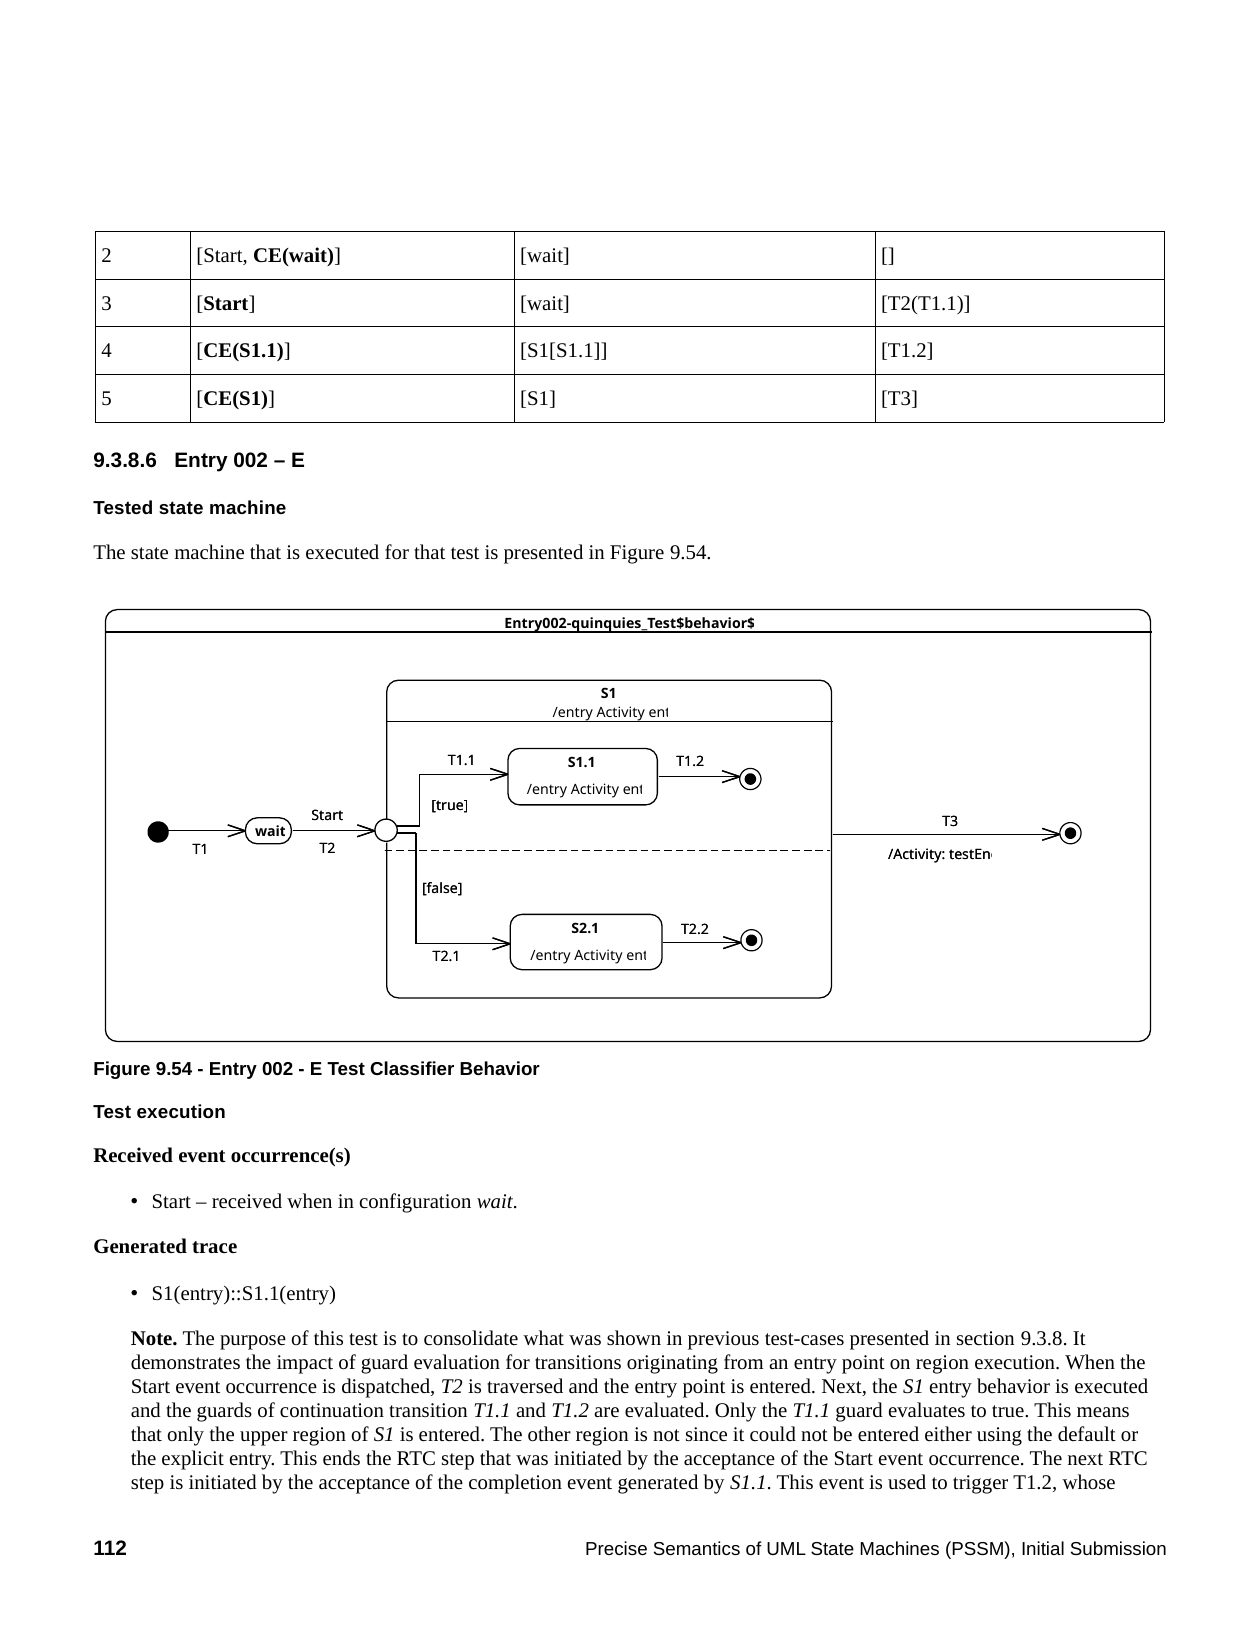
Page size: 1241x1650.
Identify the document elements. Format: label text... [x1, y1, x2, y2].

table_cell [wait] [515, 232, 875, 279]
table_cell [] [876, 232, 1164, 279]
subtitle Test execution [93, 1080, 1164, 1122]
table_cell 5 [96, 375, 190, 422]
text Generated trace [93, 1234, 1164, 1258]
table_cell [T1.2] [876, 327, 1164, 374]
text Note. The purpose of this test is to consolidate what was shown in previous test-cases presented in section 9.3.8. It demonstrates the impact of guard evaluation for transitions originating from an entry point on region execution. When the Start event occurrence is dispatched, T2 is traversed and the entry point is entered. Next, the S1 entry behavior is executed and the guards of continuation transition T1.1 and T1.2 are evaluated. Only the T1.1 guard evaluates to true. This means that only the upper region of S1 is entered. The other region is not since it could not be entered either using the default or the explicit entry. This ends the RTC step that was initiated by the acceptance of the Start event occurrence. The next RTC step is initiated by the acceptance of the completion event generated by S1.1. This event is used to trigger T1.2, whose [131, 1326, 1164, 1494]
list S1(entry)::S1.1(entry) [131, 1279, 1164, 1304]
text The state machine that is executed for that test is presented in Figure 9.54. [93, 539, 1164, 564]
table_cell 4 [96, 327, 190, 374]
table_cell [wait] [515, 280, 875, 326]
table_cell [S1[S1.1]] [515, 327, 875, 374]
subtitle [93, 585, 1164, 597]
table_cell [CE(S1)] [191, 375, 514, 422]
subtitle Entry 002 – E [93, 447, 1164, 472]
table_cell [S1] [515, 375, 875, 422]
list Start – received when in configuration wait. [131, 1188, 1164, 1213]
table_cell 2 [96, 232, 190, 279]
table_cell [Start] [191, 280, 514, 326]
table_cell [T3] [876, 375, 1164, 422]
table_cell 3 [96, 280, 190, 326]
subtitle Tested state machine [93, 497, 1164, 518]
table_cell [CE(S1.1)] [191, 327, 514, 374]
table_cell [Start, CE(wait)] [191, 232, 514, 279]
table_cell [T2(T1.1)] [876, 280, 1164, 326]
text Received event occurrence(s) [93, 1143, 1164, 1167]
text Figure 9.54 - Entry 002 - E Test Classifier Behavior [93, 597, 1164, 1080]
